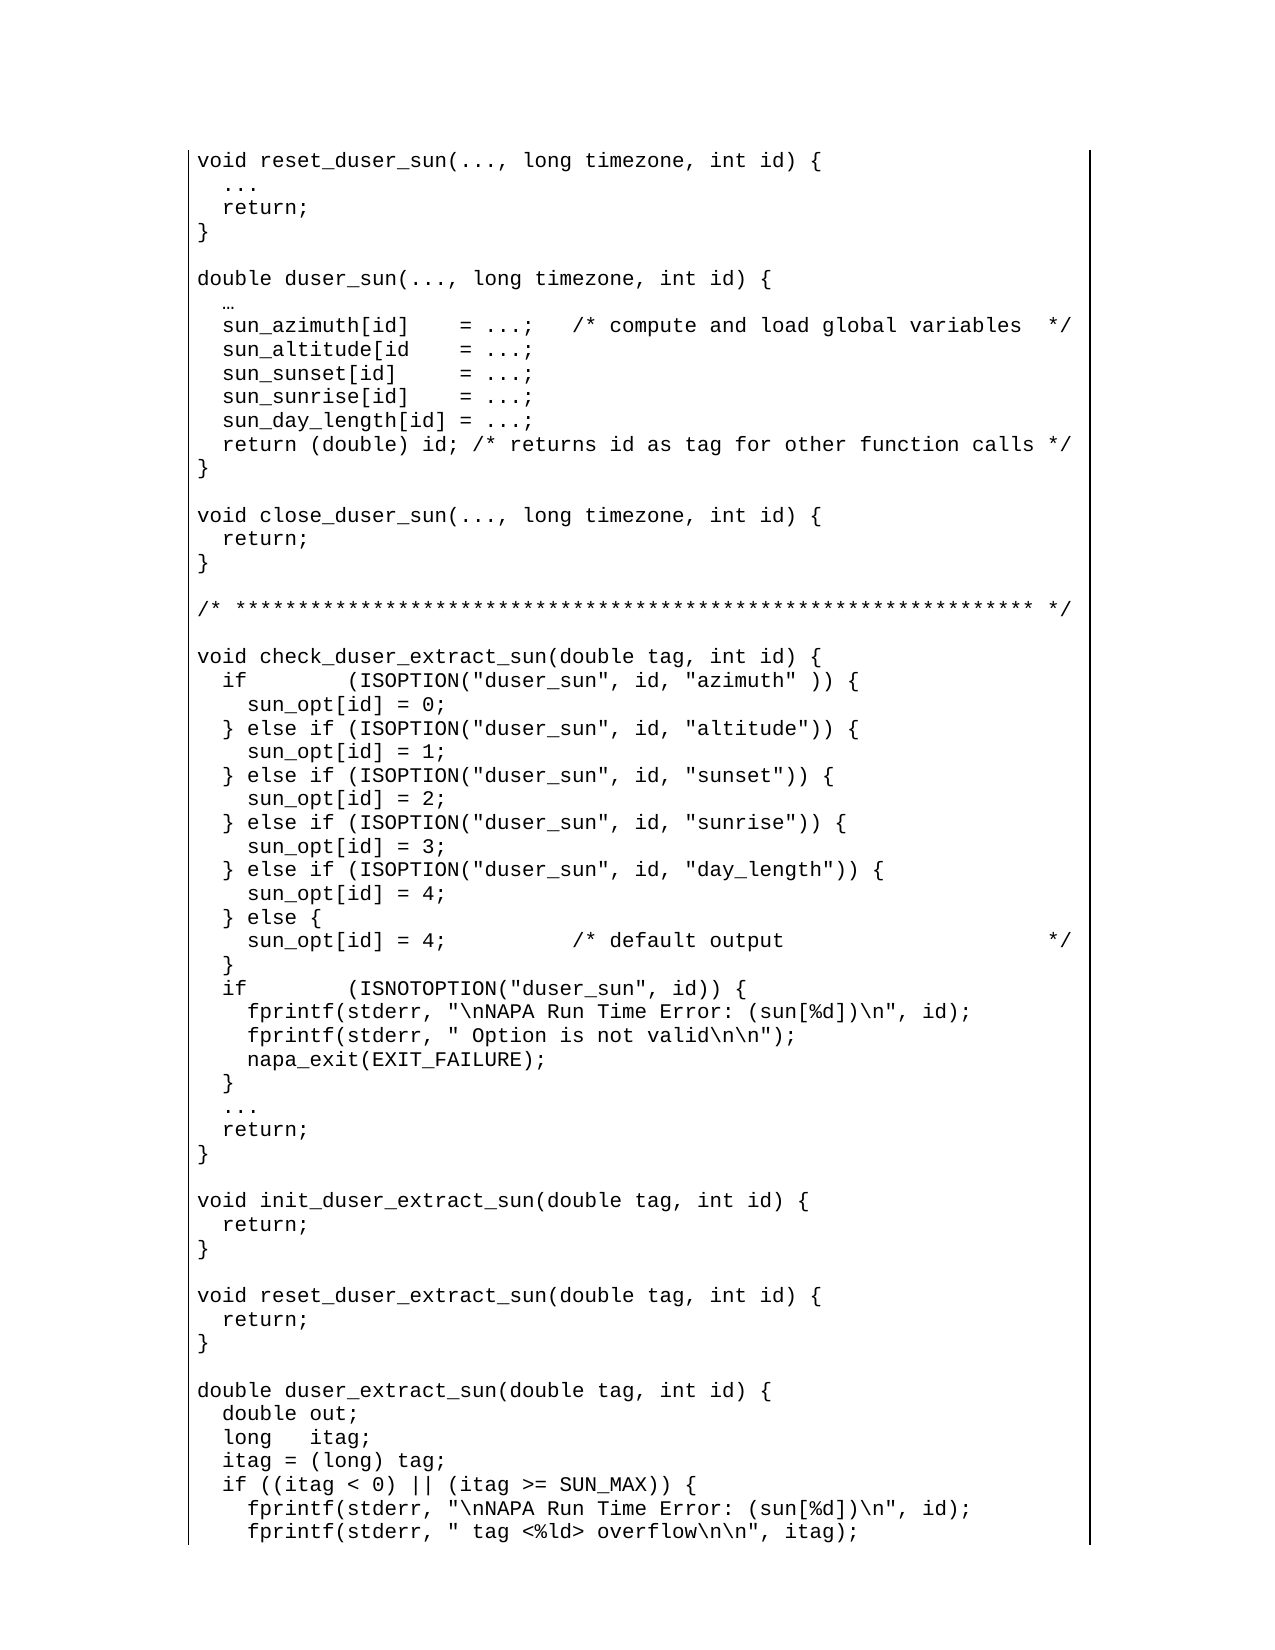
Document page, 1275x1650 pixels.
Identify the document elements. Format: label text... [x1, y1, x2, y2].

text … [189, 292, 1089, 316]
text fprintf(stderr, " Option is not valid\n\n"); [189, 1025, 1089, 1048]
text sun_opt[id] = 2; [189, 788, 1089, 812]
text return (double) id; /* returns id as tag for other function calls */ [189, 434, 1089, 457]
text fprintf(stderr, " tag <%ld> overflow\n\n", itag); [189, 1521, 1089, 1545]
text sun_opt[id] = 4; [189, 883, 1089, 907]
text } [189, 1143, 1089, 1167]
text itag = (long) tag; [189, 1451, 1089, 1474]
text return; [189, 1309, 1089, 1332]
text double duser_sun(..., long timezone, int id) { [189, 268, 1089, 292]
text } else { [189, 907, 1089, 930]
text return; [189, 1214, 1089, 1238]
text sun_altitude[id = ...; [189, 339, 1089, 363]
text sun_opt[id] = 1; [189, 741, 1089, 765]
text } else if (ISOPTION("duser_sun", id, "sunrise")) { [189, 812, 1089, 836]
text sun_day_length[id] = ...; [189, 410, 1089, 434]
text } [189, 457, 1089, 481]
text if (ISNOTOPTION("duser_sun", id)) { [189, 978, 1089, 1001]
text void close_duser_sun(..., long timezone, int id) { [189, 505, 1089, 528]
text double duser_extract_sun(double tag, int id) { [189, 1379, 1089, 1403]
text sun_opt[id] = 3; [189, 836, 1089, 859]
text void check_duser_extract_sun(double tag, int id) { [189, 647, 1089, 670]
text void reset_duser_sun(..., long timezone, int id) { [189, 150, 1089, 174]
text sun_sunset[id] = ...; [189, 363, 1089, 386]
text fprintf(stderr, "\nNAPA Run Time Error: (sun[%d])\n", id); [189, 1498, 1089, 1521]
text return; [189, 528, 1089, 552]
text ... [189, 174, 1089, 197]
text } [189, 1332, 1089, 1356]
text void init_duser_extract_sun(double tag, int id) { [189, 1190, 1089, 1214]
text sun_sunrise[id] = ...; [189, 386, 1089, 410]
text void reset_duser_extract_sun(double tag, int id) { [189, 1285, 1089, 1309]
text } ... return; [189, 1072, 1089, 1143]
text } [189, 1238, 1089, 1261]
text } else if (ISOPTION("duser_sun", id, "sunset")) { [189, 765, 1089, 788]
text } [189, 552, 1089, 576]
text double out; [189, 1403, 1089, 1427]
text sun_azimuth[id] = ...; /* compute and load global variables */ [189, 316, 1089, 339]
text if (ISOPTION("duser_sun", id, "azimuth" )) { [189, 670, 1089, 694]
text if ((itag < 0) || (itag >= SUN_MAX)) { [189, 1474, 1089, 1498]
text } else if (ISOPTION("duser_sun", id, "day_length")) { [189, 859, 1089, 883]
text return; [189, 197, 1089, 221]
text /* **************************************************************** */ [189, 599, 1089, 623]
text sun_opt[id] = 4; /* default output */ [189, 930, 1089, 954]
text long itag; [189, 1427, 1089, 1451]
text } [189, 954, 1089, 978]
text napa_exit(EXIT_FAILURE); [189, 1048, 1089, 1072]
text } [189, 221, 1089, 244]
text } else if (ISOPTION("duser_sun", id, "altitude")) { [189, 717, 1089, 741]
text sun_opt[id] = 0; [189, 694, 1089, 717]
text fprintf(stderr, "\nNAPA Run Time Error: (sun[%d])\n", id); [189, 1001, 1089, 1025]
